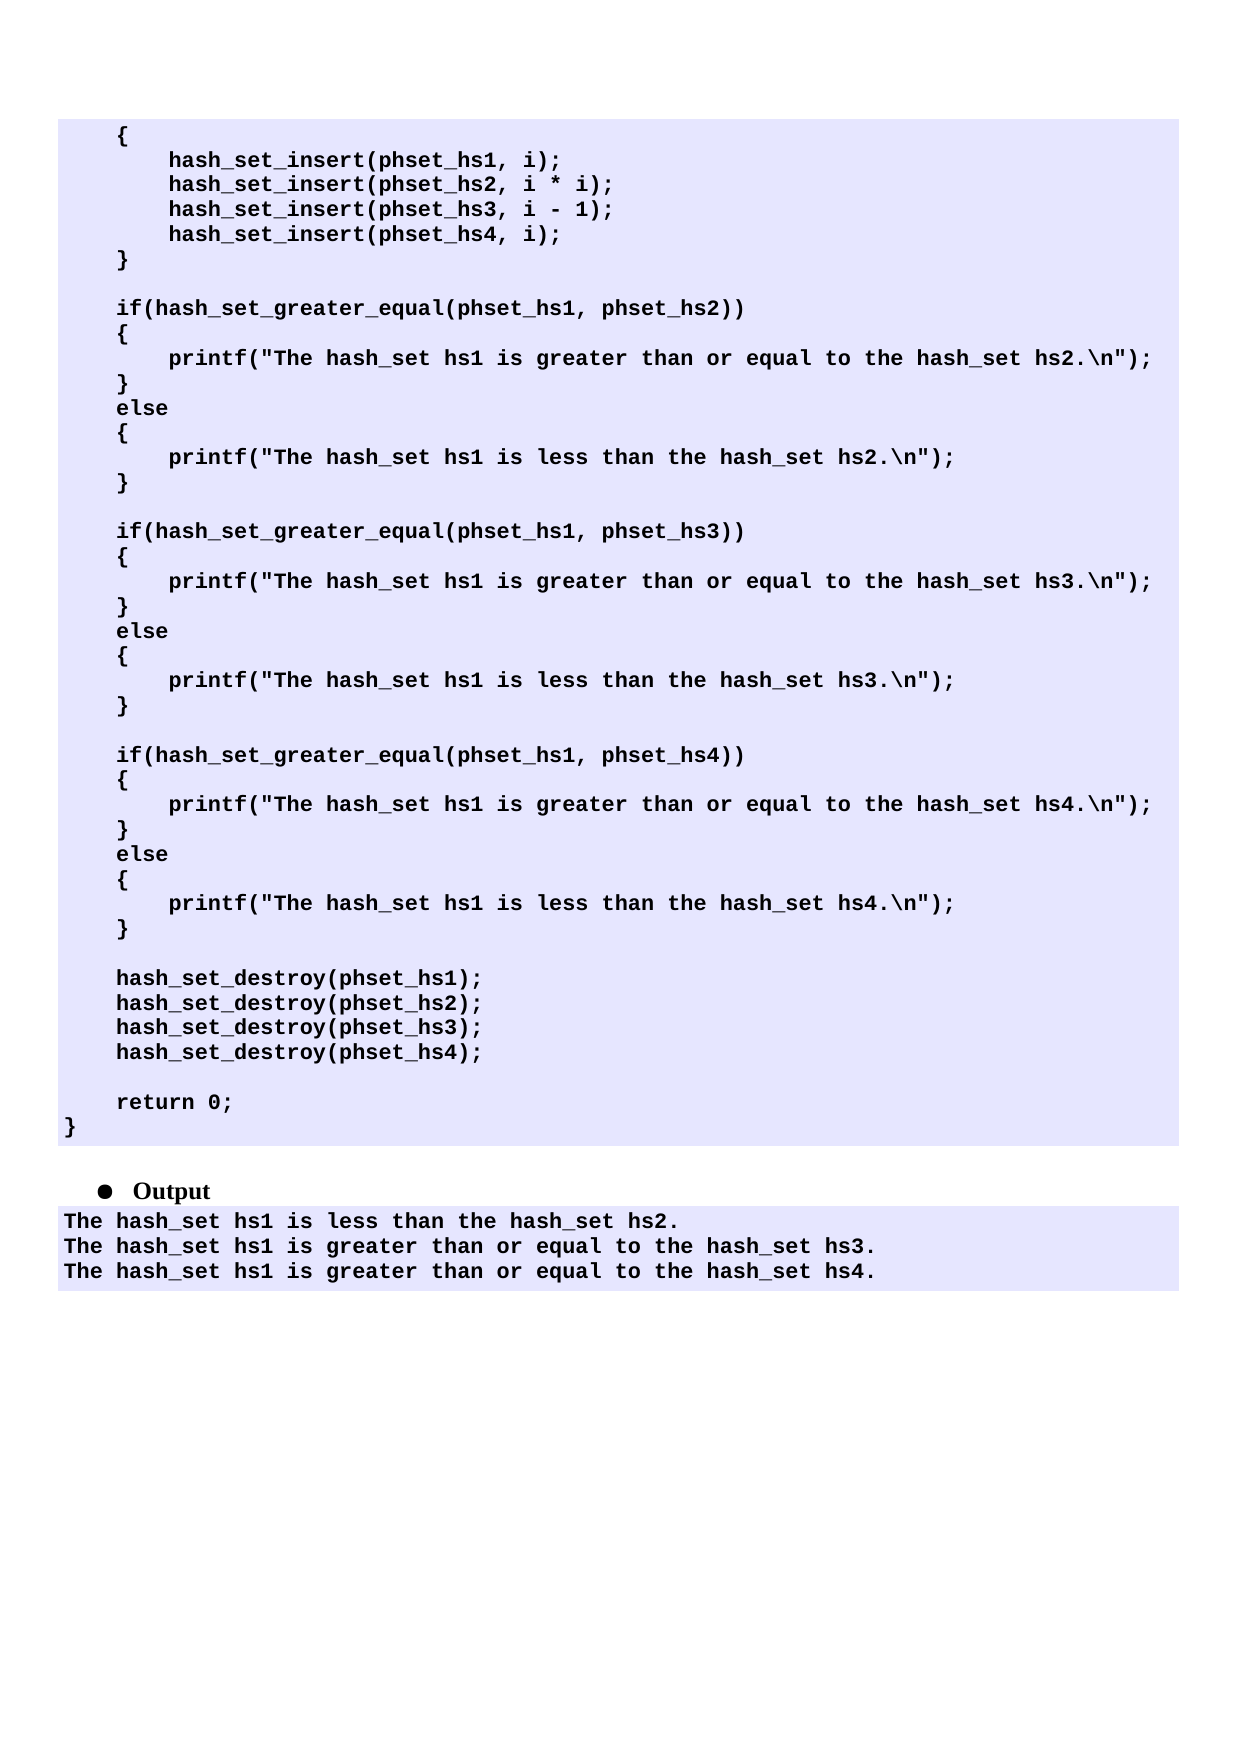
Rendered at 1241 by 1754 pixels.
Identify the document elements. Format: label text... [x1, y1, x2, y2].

table_header { hash_set_insert(phset_hs1, i); hash_set_insert(phset_hs2, i * i); hash_set_insert(phset_hs3, i - 1); hash_set_insert(phset_hs4, i); } if(hash_set_greater_equal(phset_hs1, phset_hs2)) { printf("The hash_set hs1 is greater than or equal to the hash_set hs2.\n"); } else { printf("The hash_set hs1 is less than the hash_set hs2.\n"); } if(hash_set_greater_equal(phset_hs1, phset_hs3)) { printf("The hash_set hs1 is greater than or equal to the hash_set hs3.\n"); } else { printf("The hash_set hs1 is less than the hash_set hs3.\n"); } if(hash_set_greater_equal(phset_hs1, phset_hs4)) { printf("The hash_set hs1 is greater than or equal to the hash_set hs4.\n"); } else { printf("The hash_set hs1 is less than the hash_set hs4.\n"); } hash_set_destroy(phset_hs1); hash_set_destroy(phset_hs2); hash_set_destroy(phset_hs3); hash_set_destroy(phset_hs4); return 0; } [58, 119, 1179, 1146]
table_header The hash_set hs1 is less than the hash_set hs2. The hash_set hs1 is greater than or equal to the hash_set hs3. The hash_set hs1 is greater than or equal to the hash_set hs4. [58, 1206, 1179, 1291]
list Output [95, 1176, 1179, 1205]
